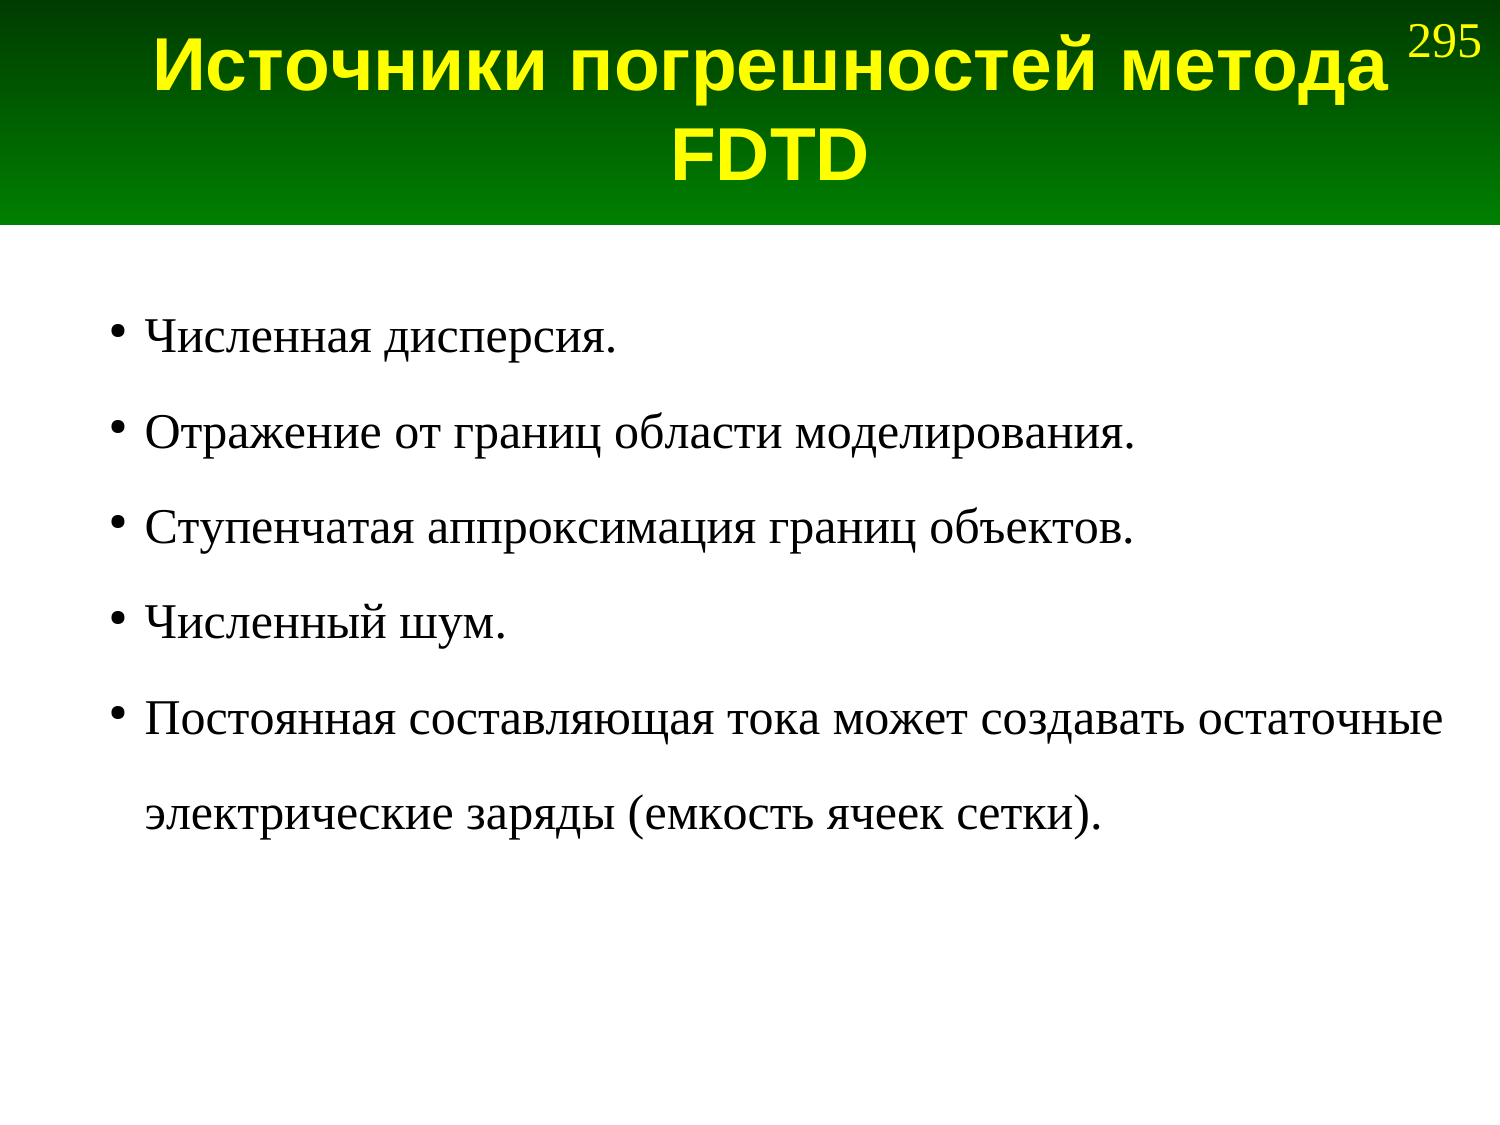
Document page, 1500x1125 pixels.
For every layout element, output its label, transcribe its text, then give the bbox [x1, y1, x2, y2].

title Источники погрешностей метода FDTD [100, 7, 1441, 204]
text_box Численная дисперсия. Отражение от границ области моделирования. Ступенчатая аппроксимация границ объектов. Численный шум. Постоянная составляющая тока может создавать остаточные электрические заряды (емкость ячеек сетки). [94, 295, 1460, 848]
